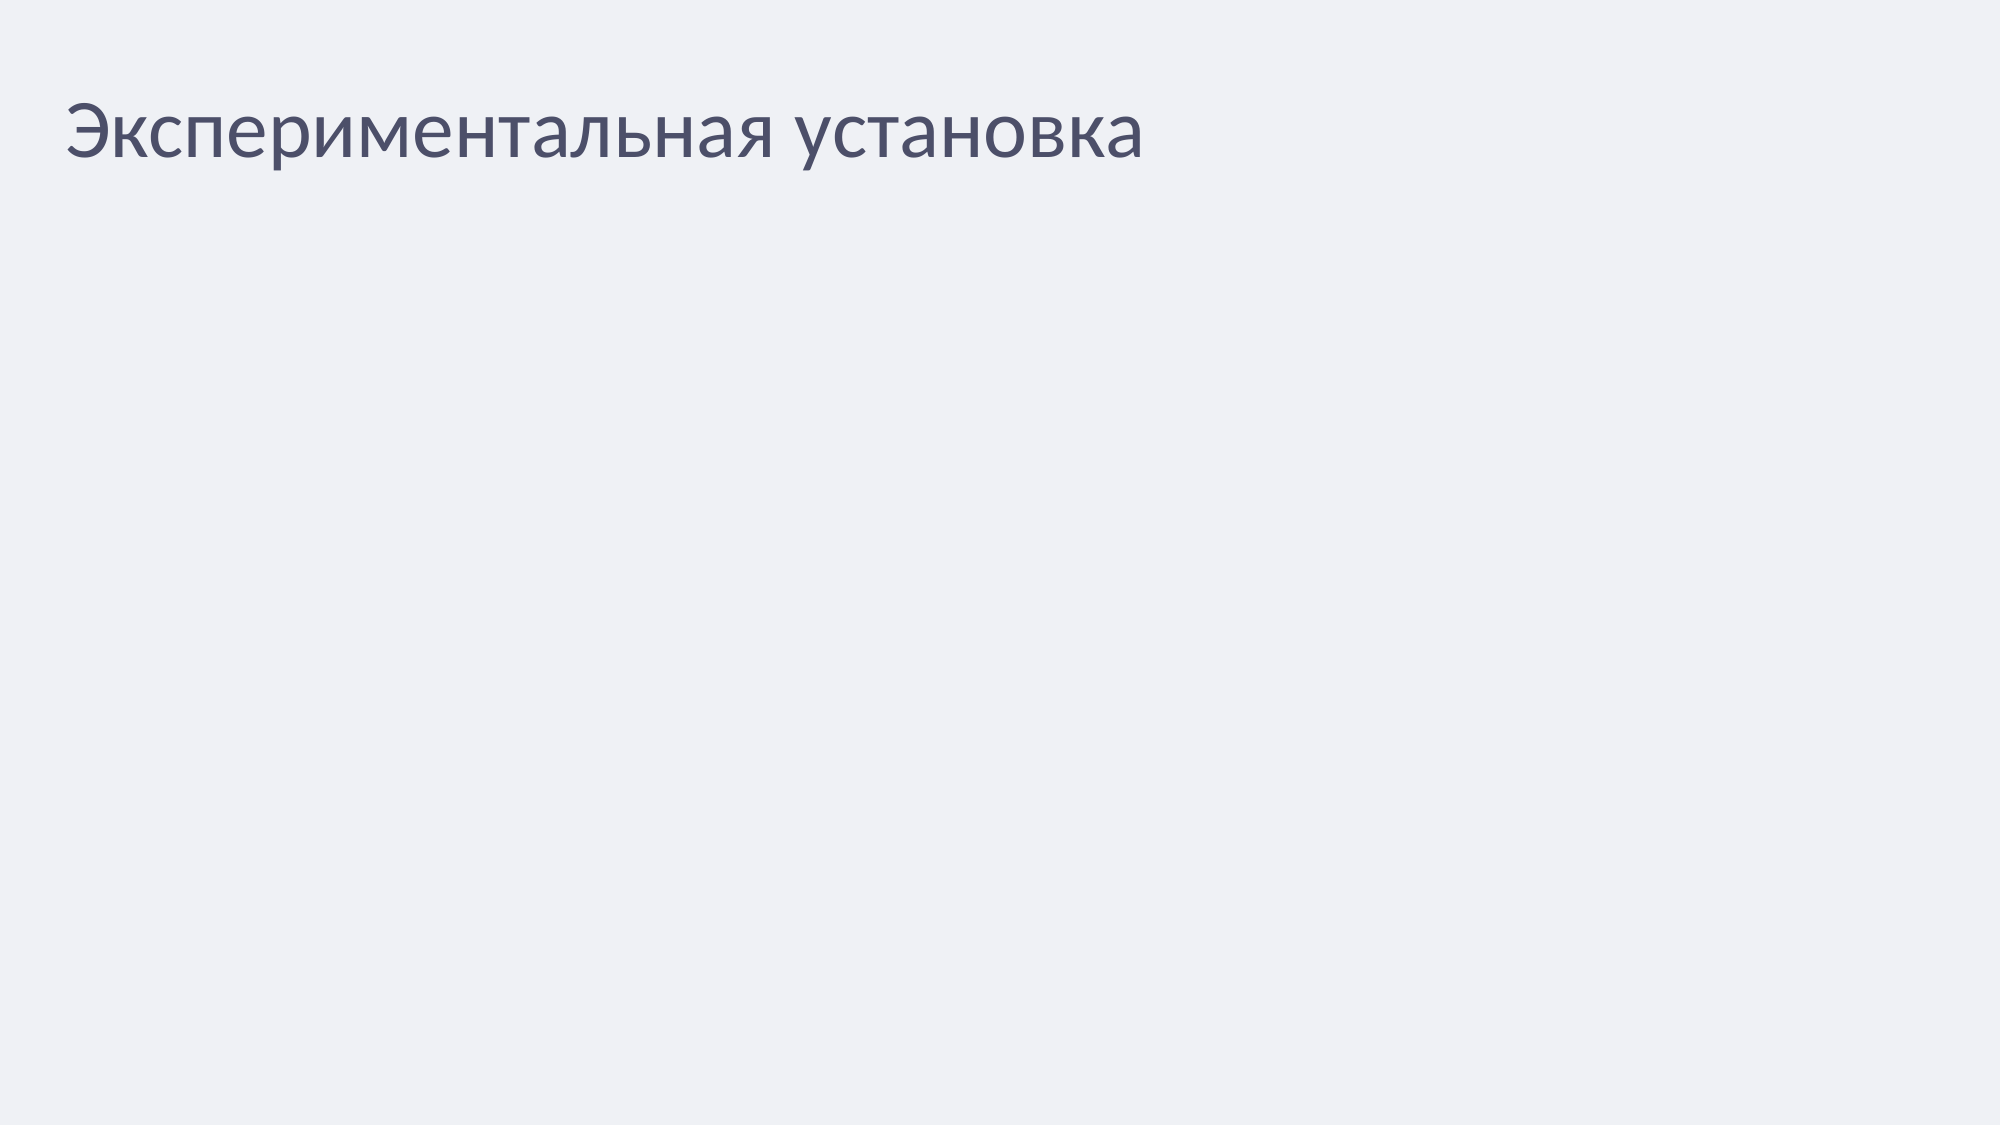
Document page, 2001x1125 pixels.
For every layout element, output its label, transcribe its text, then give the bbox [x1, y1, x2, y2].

title Экспериментальная установка [65, 0, 1565, 333]
